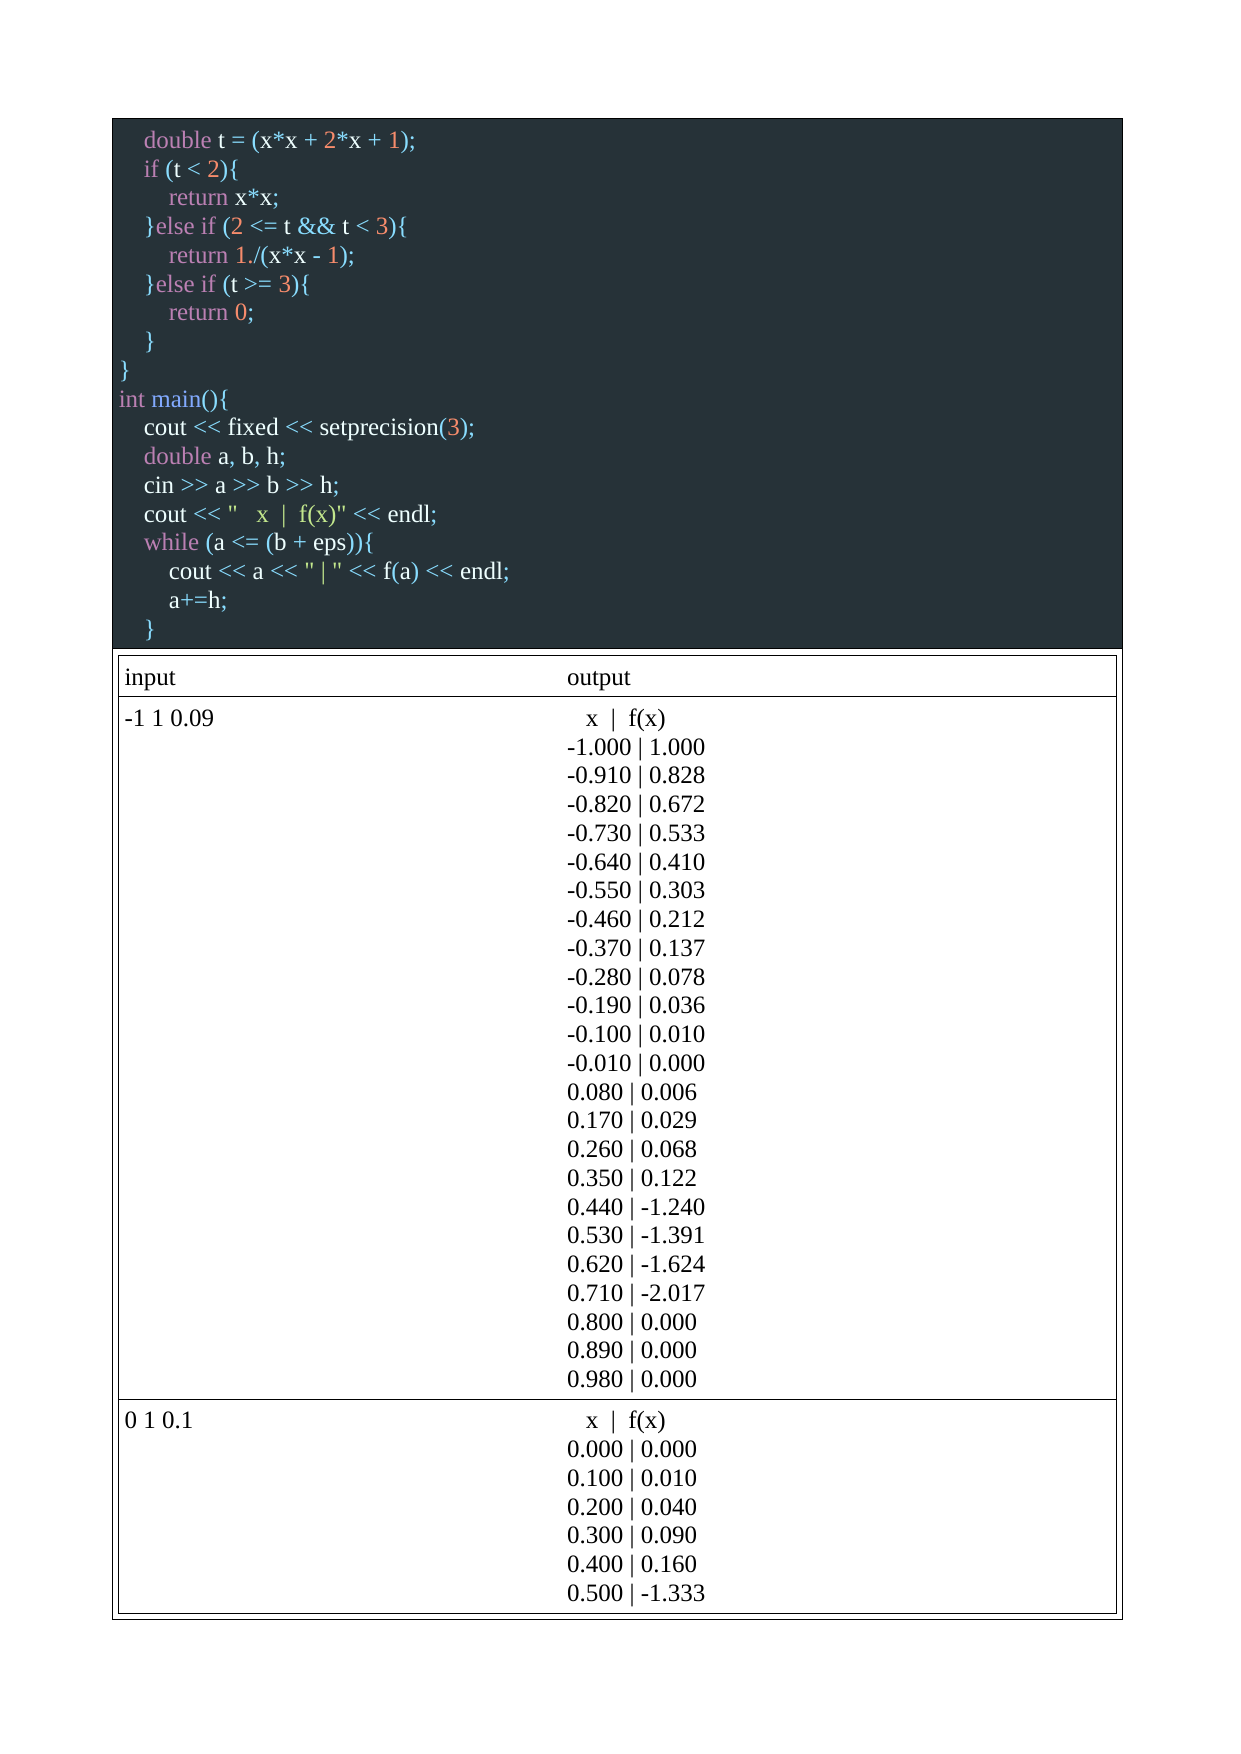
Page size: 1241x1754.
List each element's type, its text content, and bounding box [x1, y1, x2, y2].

table_cell double t = (x*x + 2*x + 1); if (t < 2){ return x*x; }else if (2 <= t && t < 3){ return 1./(x*x - 1); }else if (t >= 3){ return 0; } } int main(){ cout << fixed << setprecision(3); double a, b, h; cin >> a >> b >> h; cout << " x | f(x)" << endl; while (a <= (b + eps)){ cout << a << " | " << f(a) << endl; a+=h; } [113, 119, 1122, 648]
table_header input [119, 656, 561, 696]
table_cell 0 1 0.1 [119, 1400, 561, 1612]
table_header output [561, 656, 1116, 696]
table_cell [113, 649, 1122, 1619]
table_cell -1 1 0.09 [119, 697, 561, 1399]
table_cell x | f(x) 0.000 | 0.000 0.100 | 0.010 0.200 | 0.040 0.300 | 0.090 0.400 | 0.160 0.500 | -1.333 [561, 1400, 1116, 1612]
table_cell x | f(x) -1.000 | 1.000 -0.910 | 0.828 -0.820 | 0.672 -0.730 | 0.533 -0.640 | 0.410 -0.550 | 0.303 -0.460 | 0.212 -0.370 | 0.137 -0.280 | 0.078 -0.190 | 0.036 -0.100 | 0.010 -0.010 | 0.000 0.080 | 0.006 0.170 | 0.029 0.260 | 0.068 0.350 | 0.122 0.440 | -1.240 0.530 | -1.391 0.620 | -1.624 0.710 | -2.017 0.800 | 0.000 0.890 | 0.000 0.980 | 0.000 [561, 697, 1116, 1399]
